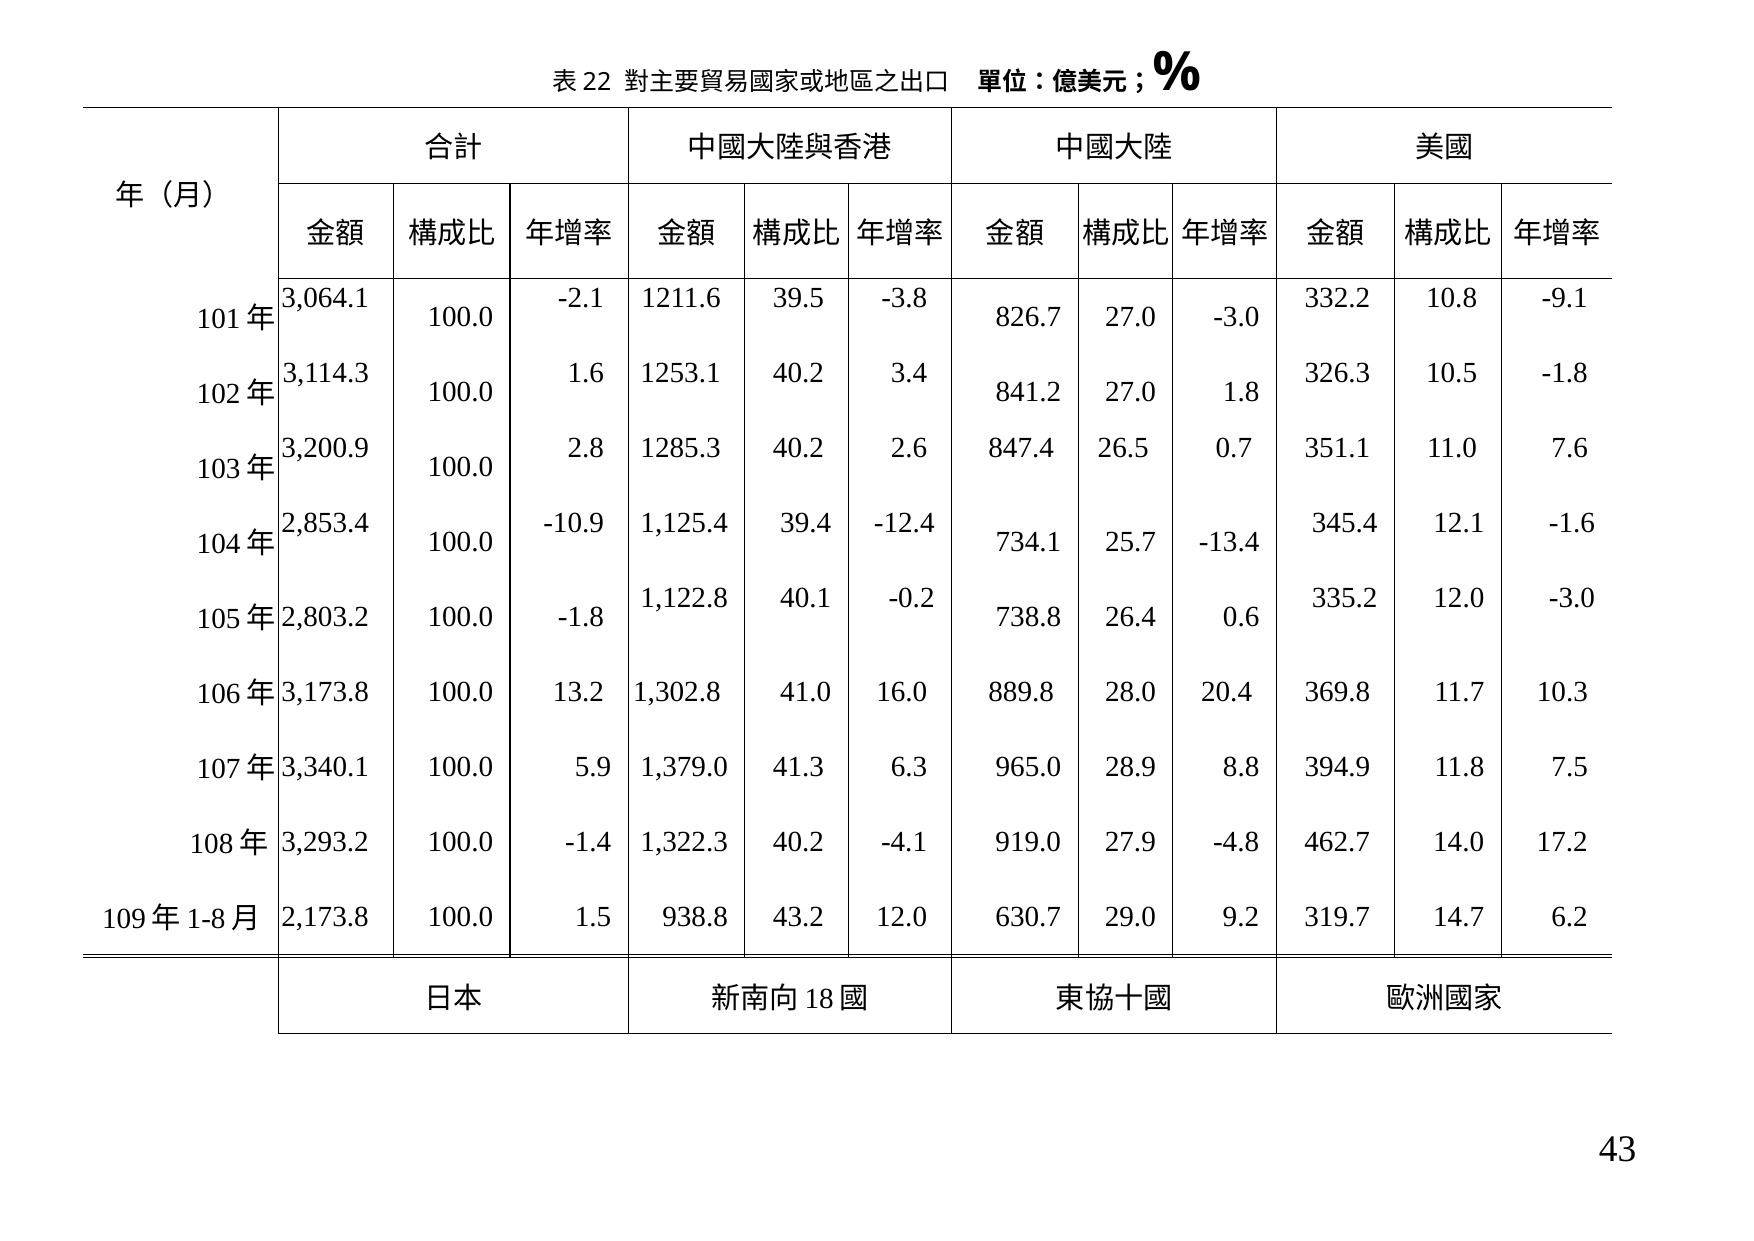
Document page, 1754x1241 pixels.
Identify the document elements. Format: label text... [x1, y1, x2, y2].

table_cell 1.6 [511, 354, 628, 428]
table_cell 1,302.8 [629, 654, 744, 728]
table_cell 年增率 [849, 184, 951, 277]
table_cell 12.0 [1395, 579, 1501, 653]
table_cell 3,340.1 [279, 729, 393, 803]
table_cell 108年 [83, 804, 278, 878]
table_cell 2,173.8 [279, 879, 393, 953]
table_cell 金額 [1277, 184, 1394, 277]
table_cell -12.4 [849, 504, 951, 578]
table_cell -4.8 [1173, 804, 1276, 878]
table_cell 332.2 [1277, 279, 1394, 353]
table_cell 41.0 [745, 654, 848, 728]
table_cell 2,803.2 [279, 579, 393, 653]
table_cell 16.0 [849, 654, 951, 728]
table_cell 東協十國 [952, 958, 1276, 1033]
table_header 年（月） [83, 108, 278, 277]
table_cell 826.7 [952, 279, 1078, 353]
table_cell 20.4 [1173, 654, 1276, 728]
table_cell -1.6 [1502, 504, 1612, 578]
table_header 美國 [1277, 108, 1612, 183]
table_cell 17.2 [1502, 804, 1612, 878]
table_cell -4.1 [849, 804, 951, 878]
table_cell 6.2 [1502, 879, 1612, 953]
table_cell 100.0 [394, 654, 509, 728]
table_cell 26.5 [1079, 429, 1172, 503]
table_cell 105年 [83, 579, 278, 653]
table_cell 6.3 [849, 729, 951, 803]
table_cell 11.0 [1395, 429, 1501, 503]
table_cell 965.0 [952, 729, 1078, 803]
table_cell 1.8 [1173, 354, 1276, 428]
table_cell 5.9 [511, 729, 628, 803]
table_cell 10.8 [1395, 279, 1501, 353]
table_cell 歐洲國家 [1277, 958, 1612, 1033]
table_cell 1.5 [511, 879, 628, 953]
table_cell 28.9 [1079, 729, 1172, 803]
table_cell 1,379.0 [629, 729, 744, 803]
table_cell [83, 958, 278, 1033]
table_cell 351.1 [1277, 429, 1394, 503]
table_cell -9.1 [1502, 279, 1612, 353]
table_cell 1,322.3 [629, 804, 744, 878]
table_cell 27.0 [1079, 279, 1172, 353]
table_cell 1253.1 [629, 354, 744, 428]
table_cell -0.2 [849, 579, 951, 653]
table_cell 年增率 [1502, 184, 1612, 277]
table_cell 3,200.9 [279, 429, 393, 503]
table_cell 12.1 [1395, 504, 1501, 578]
table_cell 新南向18國 [629, 958, 951, 1033]
table_cell 27.9 [1079, 804, 1172, 878]
table_header 中國大陸 [952, 108, 1276, 183]
table_cell 100.0 [394, 504, 509, 578]
table_cell 394.9 [1277, 729, 1394, 803]
table_cell -2.1 [511, 279, 628, 353]
table_cell 1211.6 [629, 279, 744, 353]
table_cell 構成比 [1395, 184, 1501, 277]
table_cell 日本 [279, 958, 628, 1033]
table_cell 構成比 [1079, 184, 1172, 277]
table_cell -1.8 [511, 579, 628, 653]
table_cell 40.1 [745, 579, 848, 653]
table_cell 3,064.1 [279, 279, 393, 353]
table_cell 841.2 [952, 354, 1078, 428]
table_cell 構成比 [745, 184, 848, 277]
table_cell 7.6 [1502, 429, 1612, 503]
table_cell -1.4 [511, 804, 628, 878]
table_cell -10.9 [511, 504, 628, 578]
table_cell 7.5 [1502, 729, 1612, 803]
table_cell 103年 [83, 429, 278, 503]
table_cell 109年1-8月 [83, 879, 278, 953]
table_cell 11.7 [1395, 654, 1501, 728]
table_cell 100.0 [394, 279, 509, 353]
table_cell 319.7 [1277, 879, 1394, 953]
table_cell 1285.3 [629, 429, 744, 503]
table_cell 1,122.8 [629, 579, 744, 653]
table_cell 107年 [83, 729, 278, 803]
table_cell 3.4 [849, 354, 951, 428]
table_cell 104年 [83, 504, 278, 578]
table_cell 734.1 [952, 504, 1078, 578]
table_cell 14.7 [1395, 879, 1501, 953]
table_cell 0.7 [1173, 429, 1276, 503]
table_cell 100.0 [394, 579, 509, 653]
table_cell 3,293.2 [279, 804, 393, 878]
table_cell 10.5 [1395, 354, 1501, 428]
table_cell 年增率 [511, 184, 628, 277]
table_cell 年增率 [1173, 184, 1276, 277]
table_cell 1,125.4 [629, 504, 744, 578]
table_cell 100.0 [394, 879, 509, 953]
table_cell 2.6 [849, 429, 951, 503]
table_cell 889.8 [952, 654, 1078, 728]
table_cell 938.8 [629, 879, 744, 953]
table_cell 40.2 [745, 354, 848, 428]
table_cell 構成比 [394, 184, 509, 277]
table_cell 335.2 [1277, 579, 1394, 653]
table_cell 12.0 [849, 879, 951, 953]
subtitle 表22 對主要貿易國家或地區之出口 單位：億美元；% [59, 32, 1636, 107]
table_cell -13.4 [1173, 504, 1276, 578]
table_cell 金額 [952, 184, 1078, 277]
table_cell 847.4 [952, 429, 1078, 503]
table_cell 41.3 [745, 729, 848, 803]
table_cell 13.2 [511, 654, 628, 728]
table_cell 25.7 [1079, 504, 1172, 578]
table_cell -3.0 [1173, 279, 1276, 353]
table_cell 金額 [629, 184, 744, 277]
table_cell 100.0 [394, 804, 509, 878]
table_cell 27.0 [1079, 354, 1172, 428]
table_cell 630.7 [952, 879, 1078, 953]
table_cell 29.0 [1079, 879, 1172, 953]
table_cell 39.5 [745, 279, 848, 353]
table_cell 金額 [279, 184, 393, 277]
table_cell 0.6 [1173, 579, 1276, 653]
table_cell 8.8 [1173, 729, 1276, 803]
table_cell 14.0 [1395, 804, 1501, 878]
table_cell 40.2 [745, 804, 848, 878]
table_cell 10.3 [1502, 654, 1612, 728]
table_cell 43.2 [745, 879, 848, 953]
table_cell 100.0 [394, 354, 509, 428]
table_cell 919.0 [952, 804, 1078, 878]
table_cell 345.4 [1277, 504, 1394, 578]
table_header 中國大陸與香港 [629, 108, 951, 183]
table_cell 462.7 [1277, 804, 1394, 878]
table_cell 9.2 [1173, 879, 1276, 953]
table_cell 101年 [83, 278, 278, 353]
table_cell 11.8 [1395, 729, 1501, 803]
table_cell 326.3 [1277, 354, 1394, 428]
table_cell -3.8 [849, 279, 951, 353]
table_cell 100.0 [394, 429, 509, 503]
table_cell 2,853.4 [279, 504, 393, 578]
table_cell 3,173.8 [279, 654, 393, 728]
table_cell -3.0 [1502, 579, 1612, 653]
table_cell 102年 [83, 354, 278, 428]
table_cell 3,114.3 [279, 354, 393, 428]
table_cell 738.8 [952, 579, 1078, 653]
table_cell 369.8 [1277, 654, 1394, 728]
table_cell 2.8 [511, 429, 628, 503]
table_cell 100.0 [394, 729, 509, 803]
table_cell 106年 [83, 654, 278, 728]
table_cell 39.4 [745, 504, 848, 578]
table_header 合計 [279, 108, 628, 183]
table_cell 40.2 [745, 429, 848, 503]
table_cell 26.4 [1079, 579, 1172, 653]
table_cell 28.0 [1079, 654, 1172, 728]
table_cell -1.8 [1502, 354, 1612, 428]
